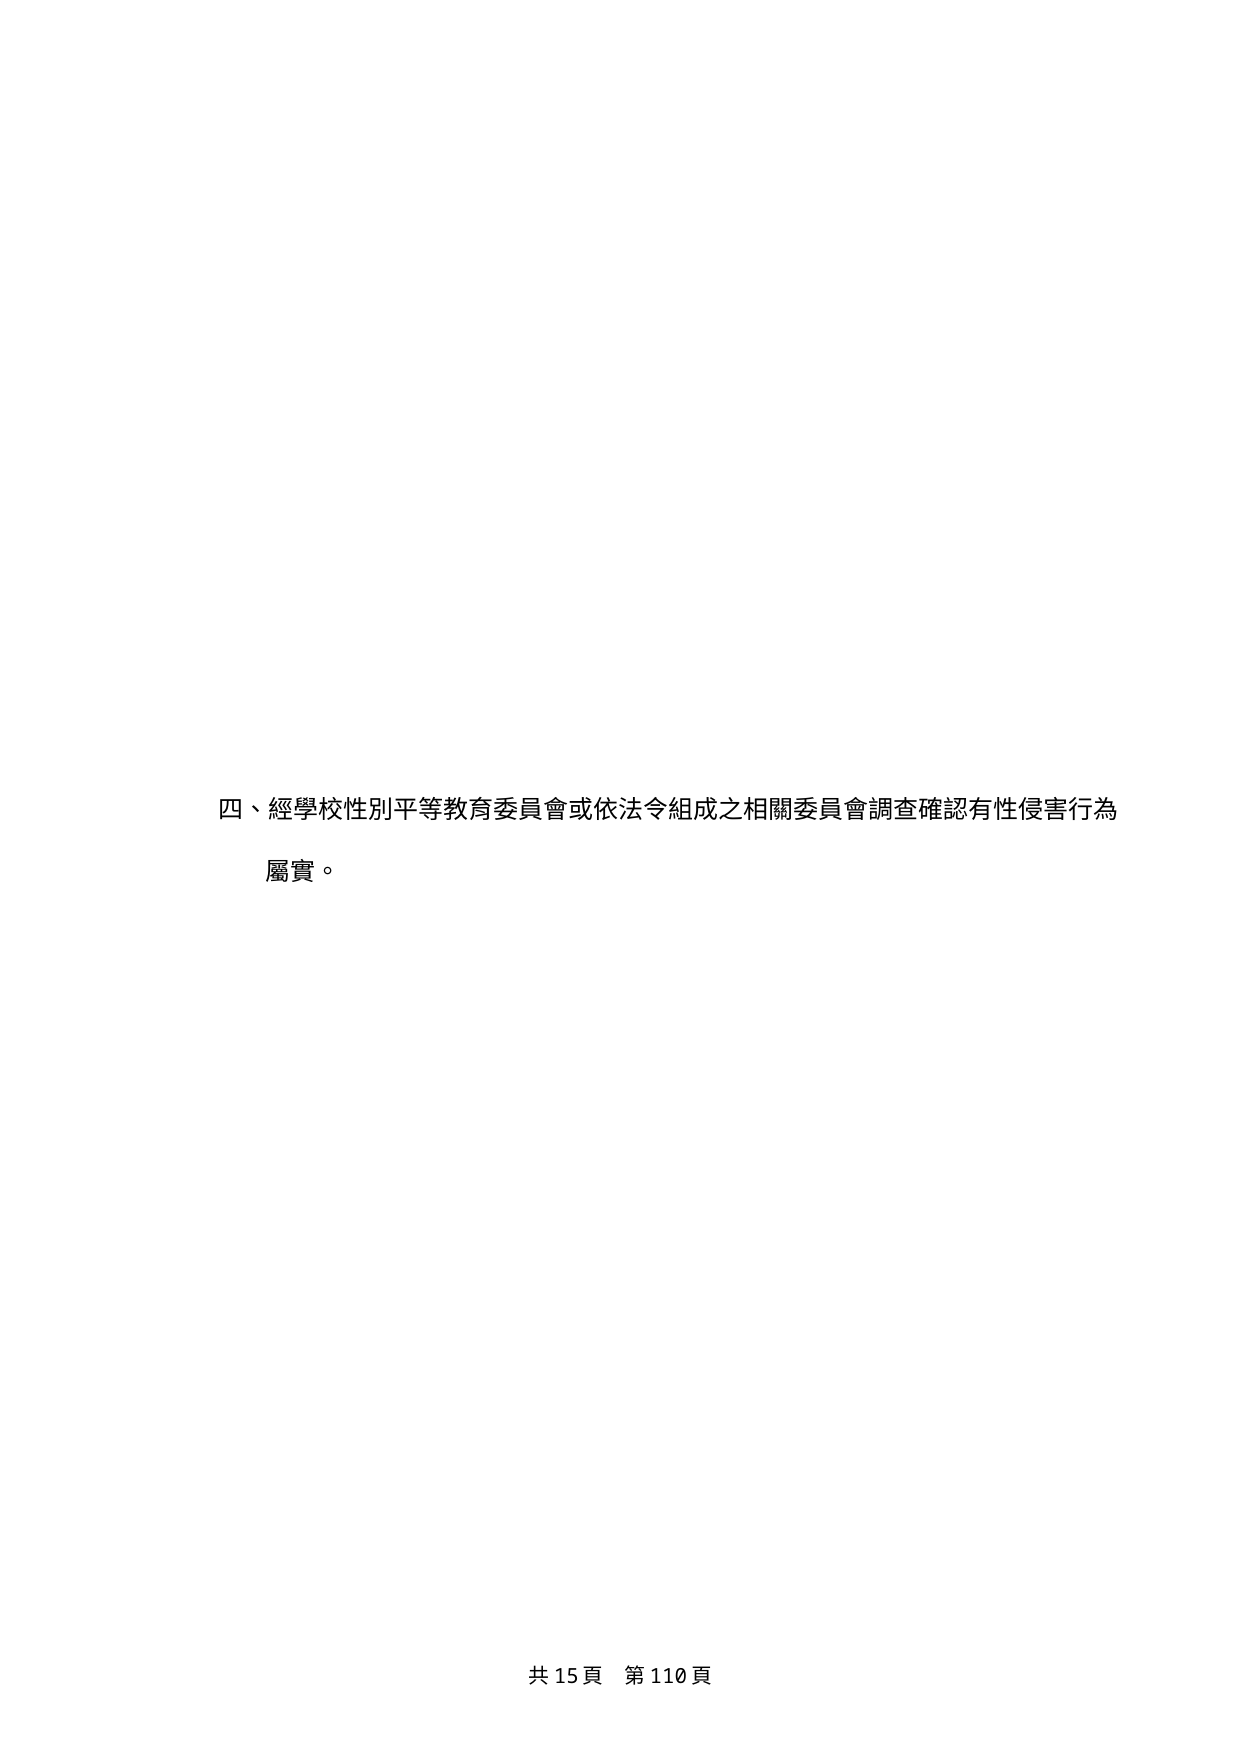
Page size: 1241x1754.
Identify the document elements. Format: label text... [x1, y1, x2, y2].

text 四、經學校性別平等教育委員會或依法令組成之相關委員會調查確認有性侵害行為屬實。 [218, 766, 1122, 891]
